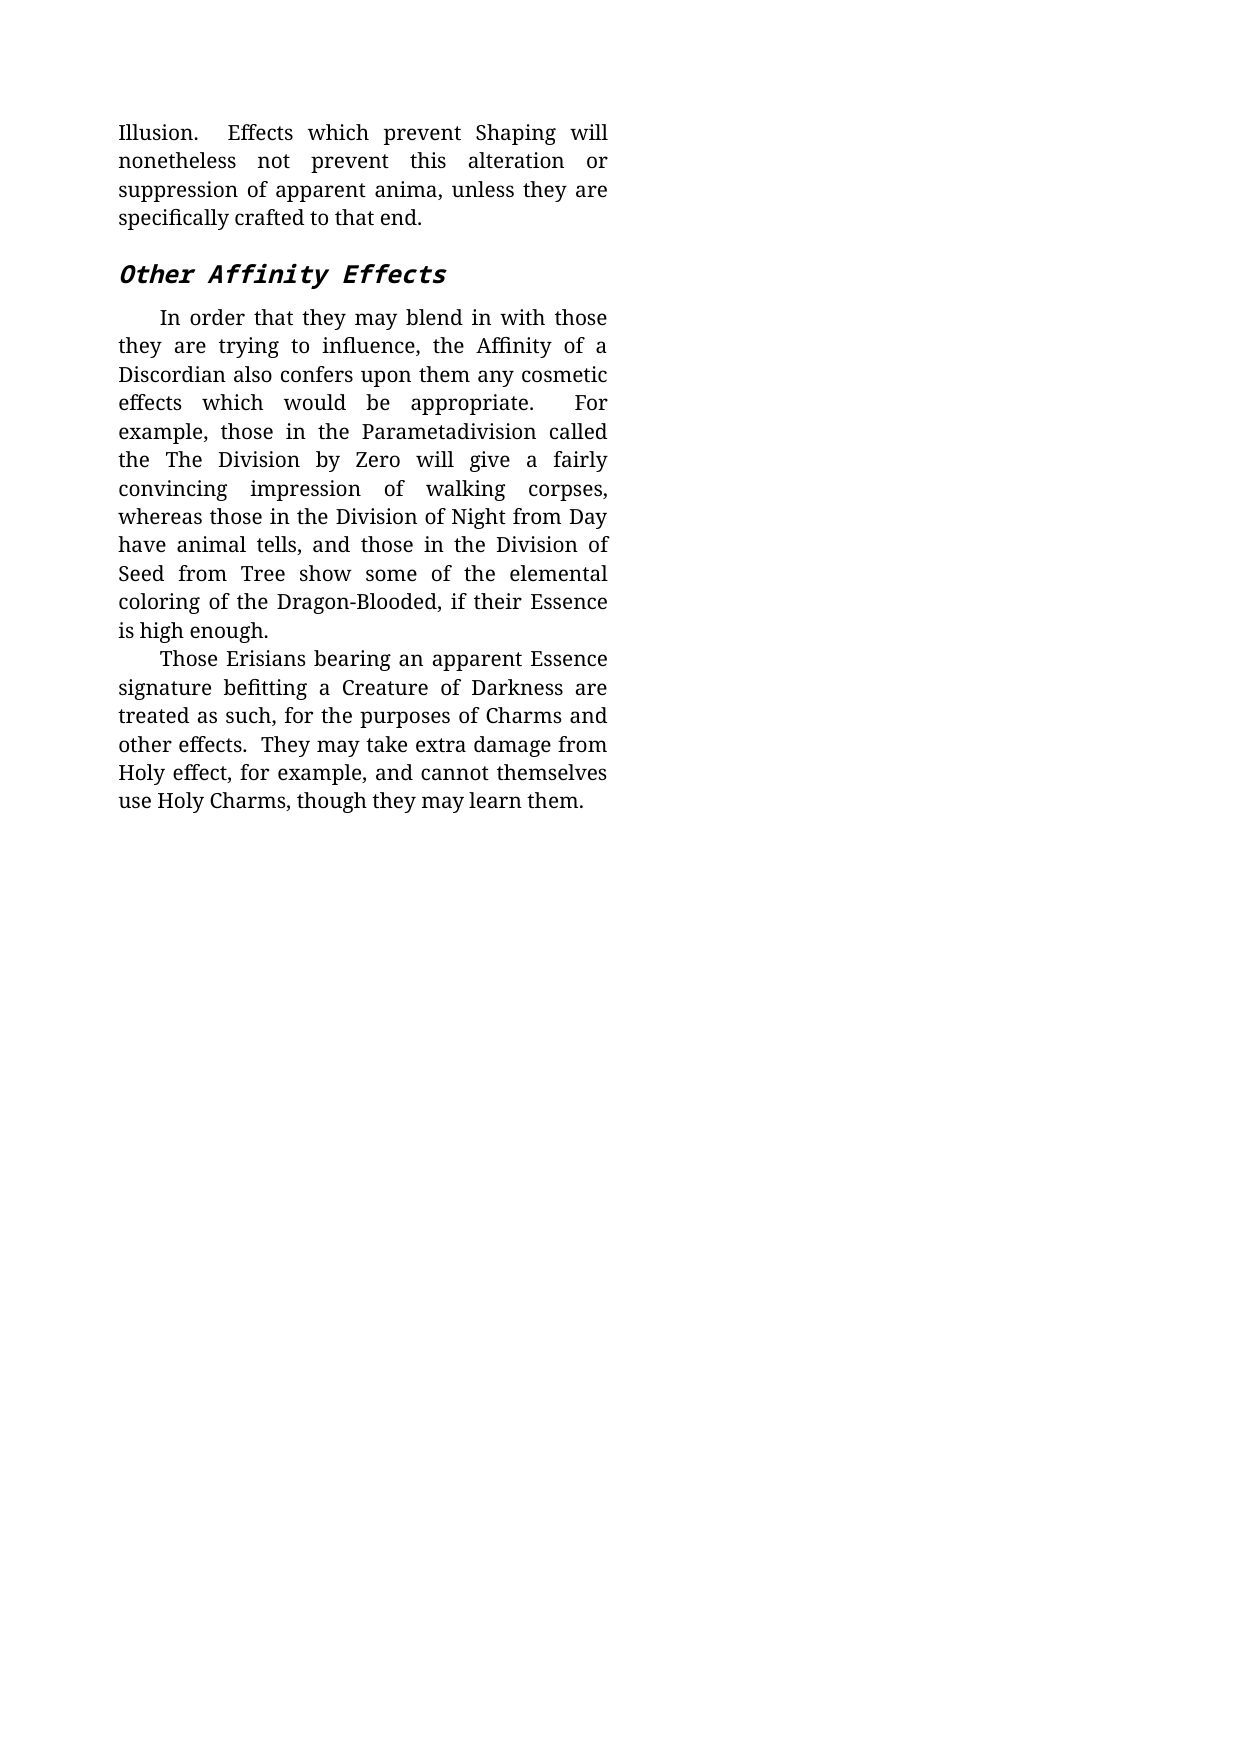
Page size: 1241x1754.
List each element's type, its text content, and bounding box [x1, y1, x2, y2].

text Illusion. Effects which prevent Shaping will nonetheless not prevent this alteration or suppression of apparent anima, unless they are specifically crafted to that end. [118, 118, 608, 232]
text In order that they may blend in with those they are trying to influence, the Affinity of a Discordian also confers upon them any cosmetic effects which would be appropriate. For example, those in the Parametadivision called the The Division by Zero will give a fairly convincing impression of walking corpses, whereas those in the Division of Night from Day have animal tells, and those in the Division of Seed from Tree show some of the elemental coloring of the Dragon-Blooded, if their Essence is high enough. [118, 303, 608, 644]
text Those Erisians bearing an apparent Essence signature befitting a Creature of Darkness are treated as such, for the purposes of Charms and other effects. They may take extra damage from Holy effect, for example, and cannot themselves use Holy Charms, though they may learn them. [118, 644, 608, 815]
subtitle Other Affinity Effects [118, 257, 608, 291]
